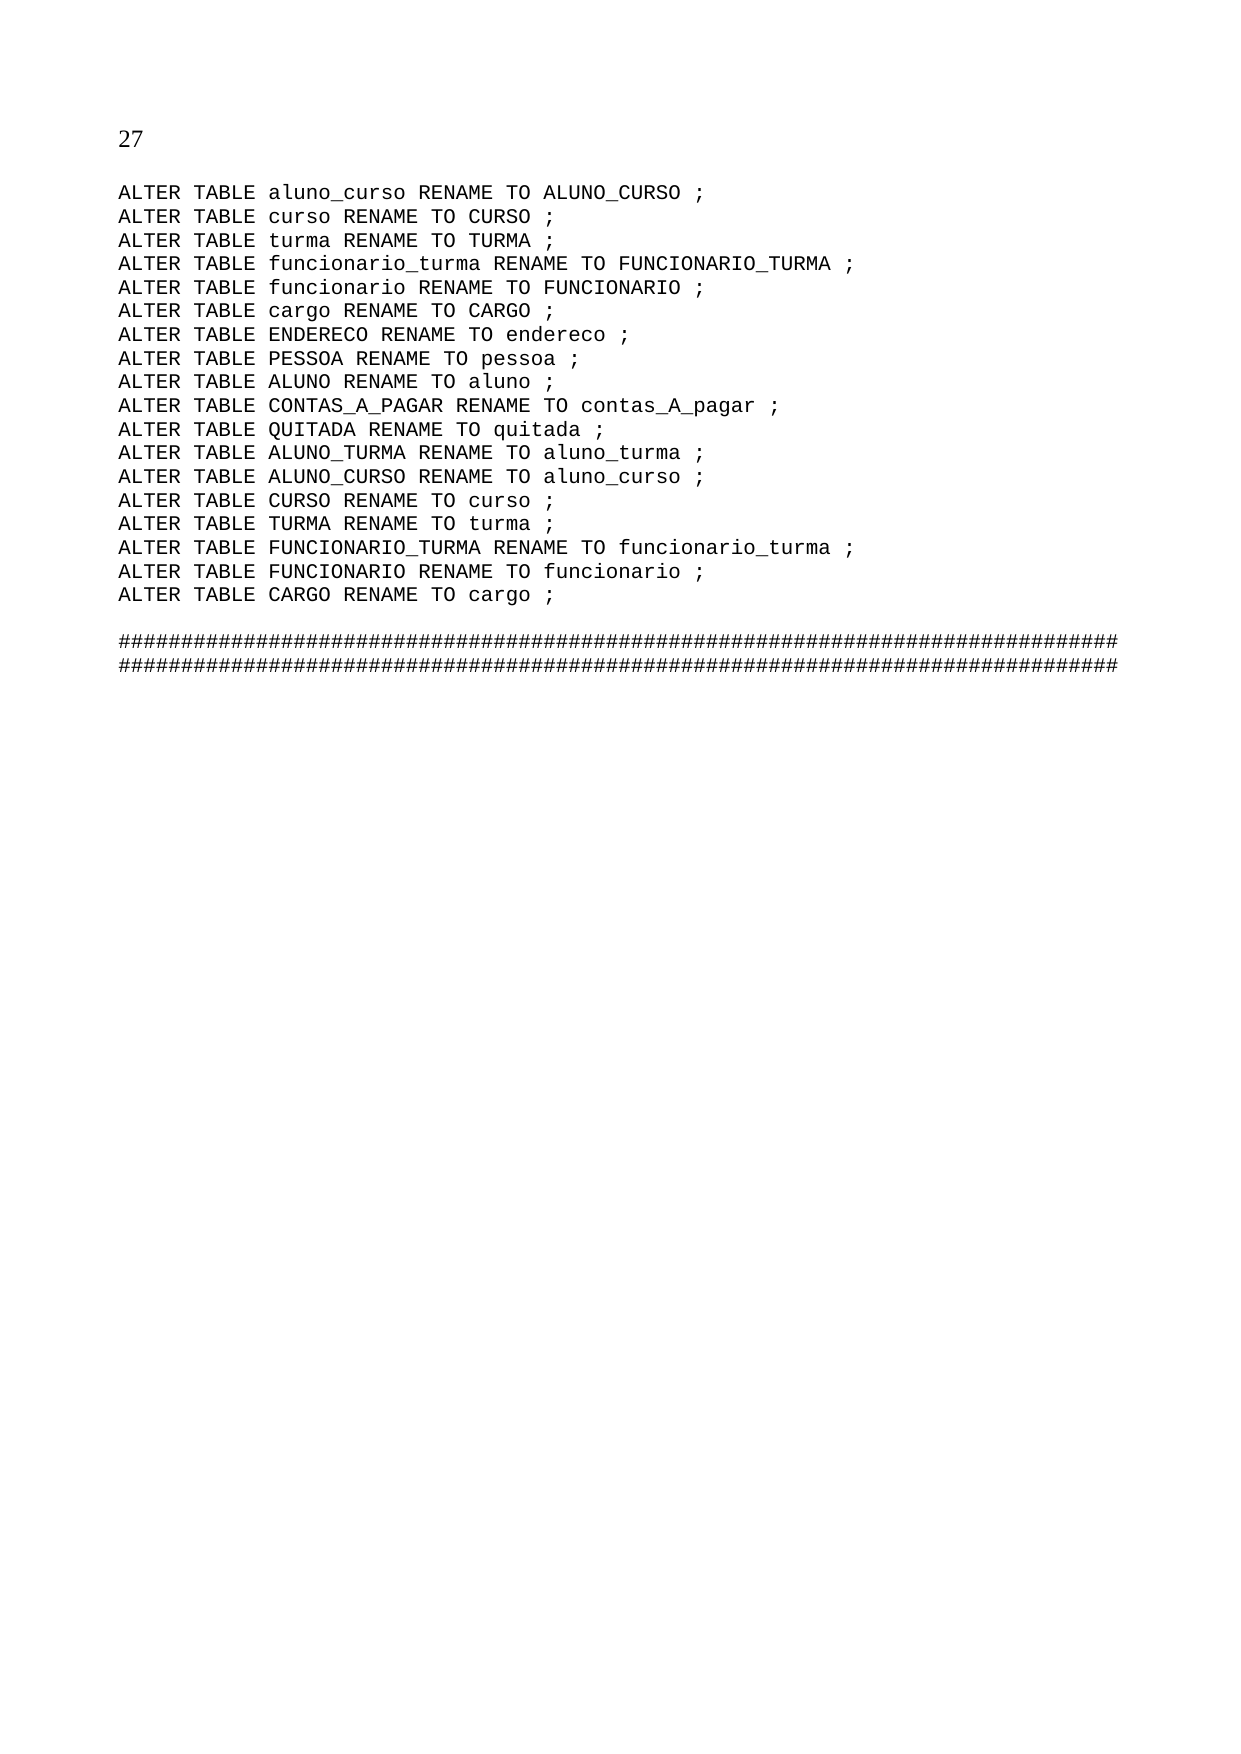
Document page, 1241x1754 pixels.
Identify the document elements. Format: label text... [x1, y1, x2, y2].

text ALTER TABLE turma RENAME TO TURMA ; [118, 229, 1122, 253]
text ALTER TABLE cargo RENAME TO CARGO ; [118, 301, 1122, 324]
text ALTER TABLE FUNCIONARIO_TURMA RENAME TO funcionario_turma ; [118, 537, 1122, 561]
text ALTER TABLE TURMA RENAME TO turma ; [118, 513, 1122, 537]
text ################################################################################################################################################################ [118, 632, 1122, 679]
text ALTER TABLE PESSOA RENAME TO pessoa ; [118, 348, 1122, 371]
text ALTER TABLE ALUNO_TURMA RENAME TO aluno_turma ; [118, 442, 1122, 466]
text ALTER TABLE funcionario RENAME TO FUNCIONARIO ; [118, 277, 1122, 301]
text ALTER TABLE aluno_curso RENAME TO ALUNO_CURSO ; [118, 182, 1122, 206]
text ALTER TABLE CURSO RENAME TO curso ; [118, 490, 1122, 513]
text ALTER TABLE curso RENAME TO CURSO ; [118, 206, 1122, 229]
text ALTER TABLE ENDERECO RENAME TO endereco ; [118, 324, 1122, 348]
text ALTER TABLE funcionario_turma RENAME TO FUNCIONARIO_TURMA ; [118, 253, 1122, 277]
text ALTER TABLE CARGO RENAME TO cargo ; [118, 584, 1122, 608]
text ALTER TABLE CONTAS_A_PAGAR RENAME TO contas_A_pagar ; [118, 395, 1122, 419]
text ALTER TABLE FUNCIONARIO RENAME TO funcionario ; [118, 561, 1122, 584]
text ALTER TABLE ALUNO RENAME TO aluno ; [118, 371, 1122, 395]
text ALTER TABLE QUITADA RENAME TO quitada ; [118, 419, 1122, 442]
text ALTER TABLE ALUNO_CURSO RENAME TO aluno_curso ; [118, 466, 1122, 490]
